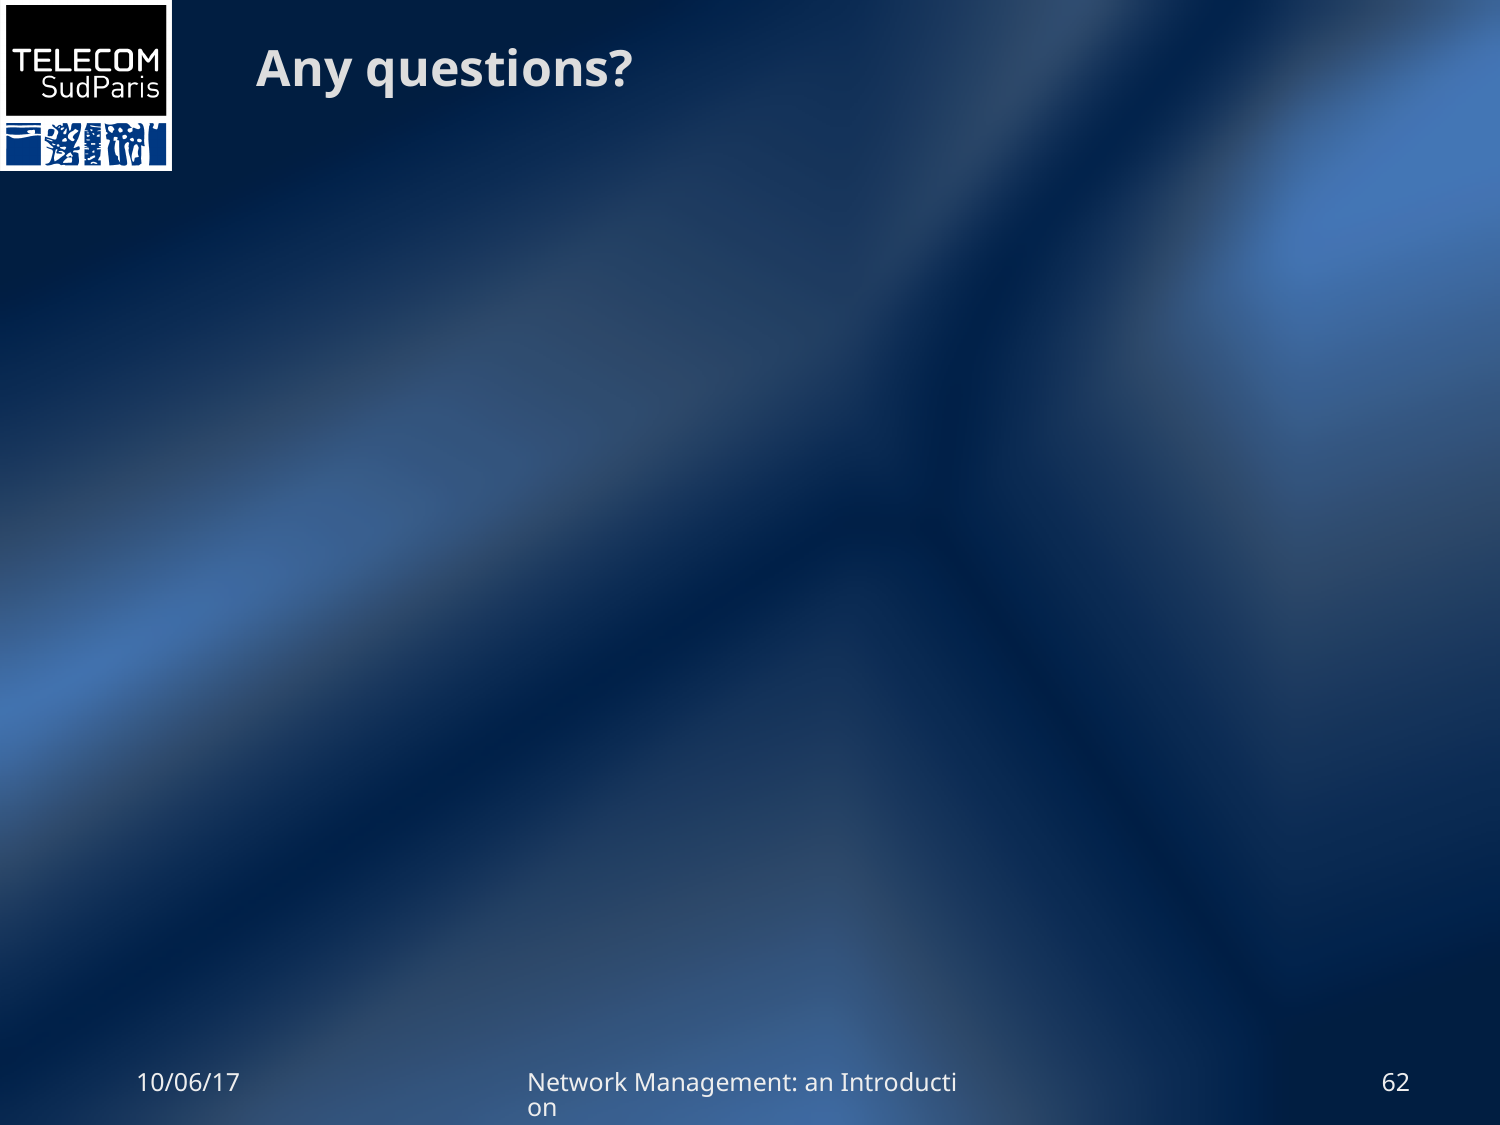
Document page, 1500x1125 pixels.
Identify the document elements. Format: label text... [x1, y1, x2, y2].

title Any questions? [242, 7, 1436, 126]
picture [0, 0, 1500, 1125]
